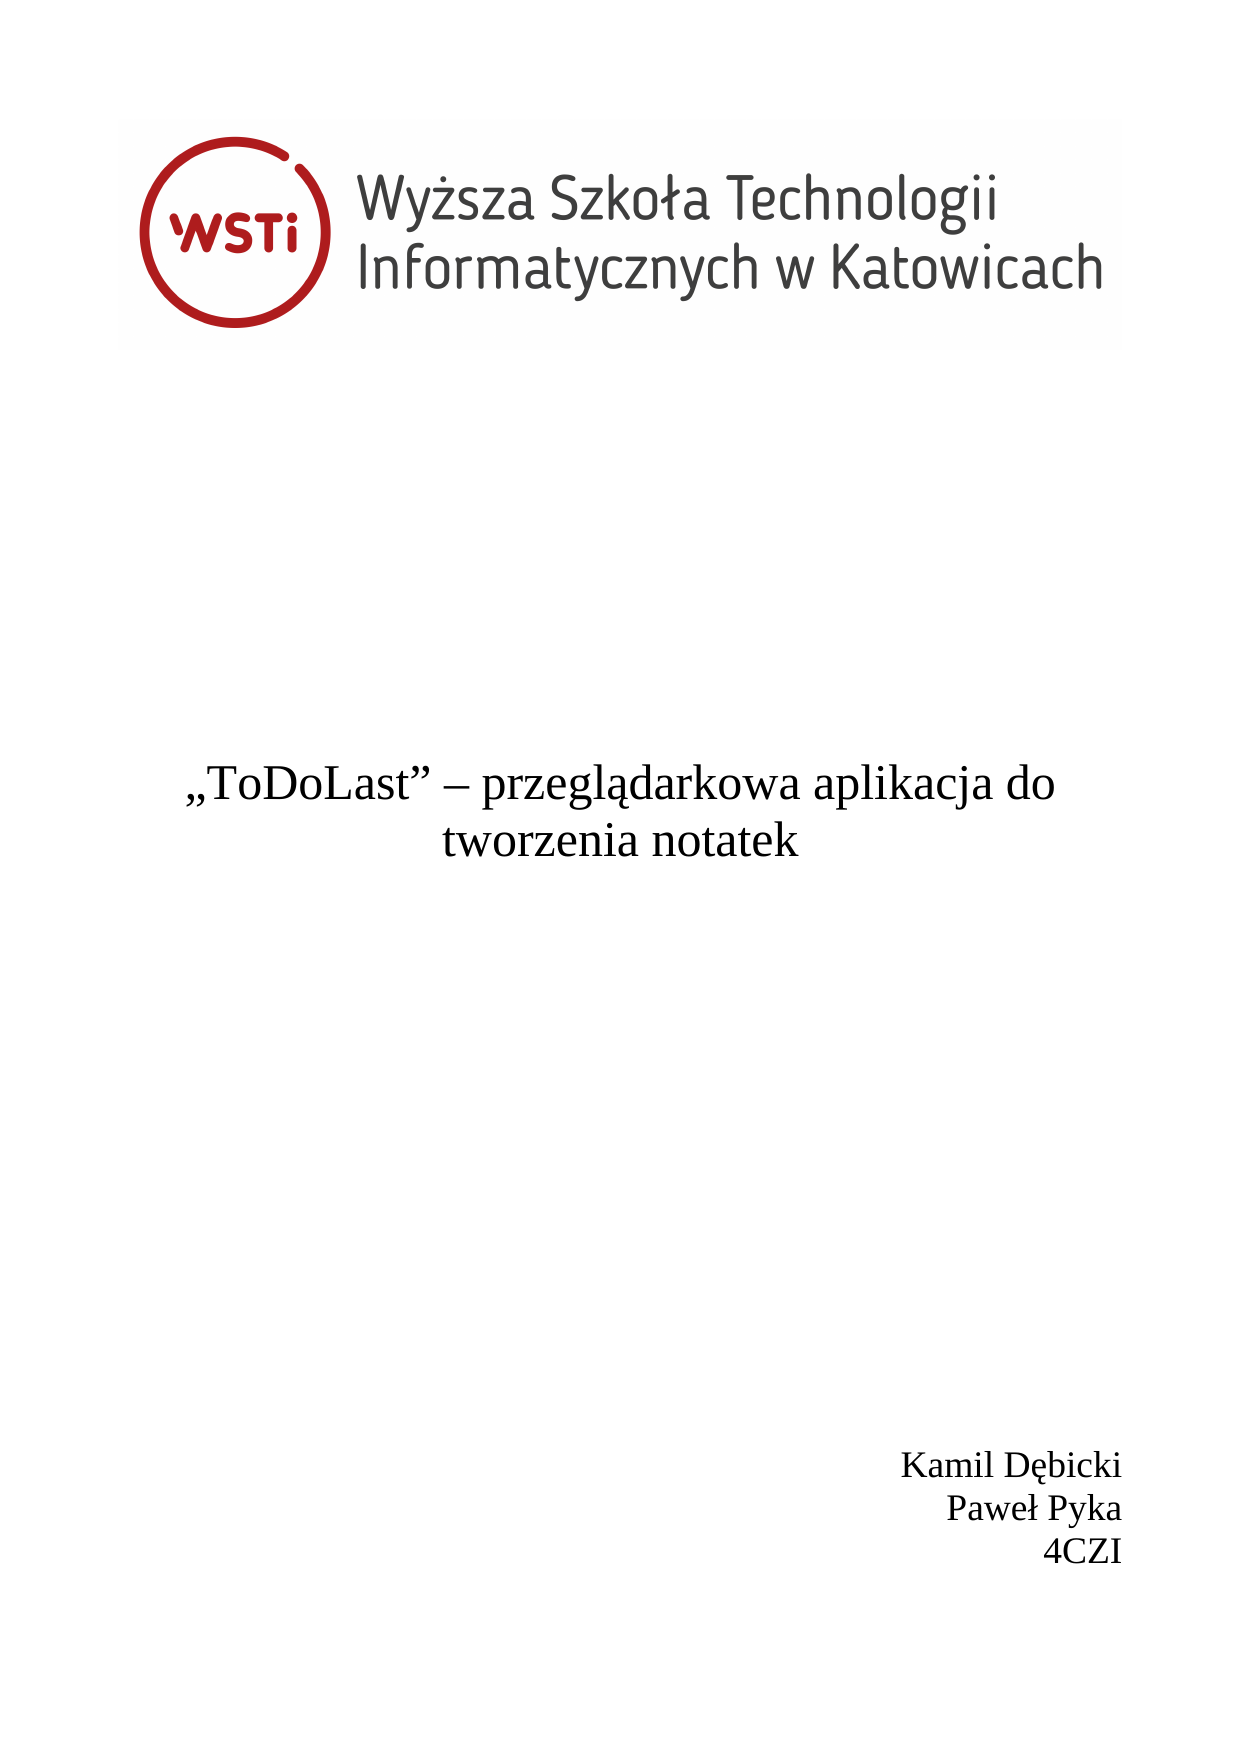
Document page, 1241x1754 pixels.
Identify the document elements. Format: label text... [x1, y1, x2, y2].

text Paweł Pyka [118, 1486, 1122, 1529]
text 4CZI [118, 1529, 1122, 1572]
text Kamil Dębicki [118, 1442, 1122, 1486]
picture [118, 119, 1123, 350]
text „ToDoLast” – przeglądarkowa aplikacja do tworzenia notatek [118, 752, 1122, 867]
